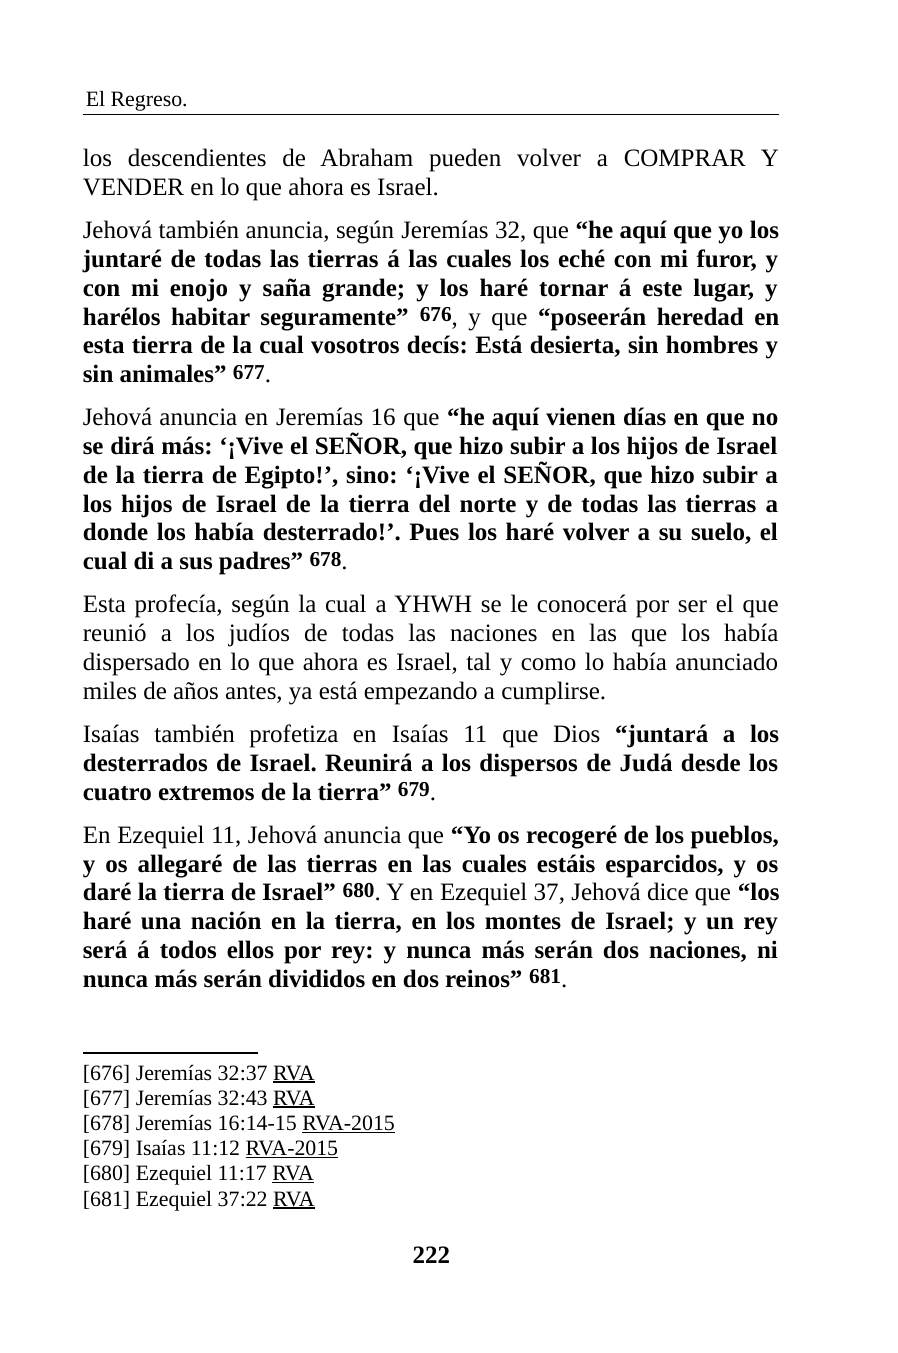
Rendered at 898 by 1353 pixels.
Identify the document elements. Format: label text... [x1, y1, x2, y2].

text Ezequiel 11:17 RVA [83, 1160, 779, 1186]
text Jehová también anuncia, según Jeremías 32, que “he aquí que yo los juntaré de todas las tierras á las cuales los eché con mi furor, y con mi enojo y saña grande; y los haré tornar á este lugar, y harélos habitar seguramente” , y que “poseerán heredad en esta tierra de la cual vosotros decís: Está desierta, sin hombres y sin animales” . [83, 215, 779, 388]
text Jeremías 32:37 RVA [83, 1059, 779, 1085]
text Isaías también profetiza en Isaías 11 que Dios “juntará a los desterrados de Israel. Reunirá a los dispersos de Judá desde los cuatro extremos de la tierra” . [83, 719, 779, 805]
text Ezequiel 37:22 RVA [83, 1186, 779, 1211]
text En Ezequiel 11, Jehová anuncia que “Yo os recogeré de los pueblos, y os allegaré de las tierras en las cuales estáis esparcidos, y os daré la tierra de Israel” . Y en Ezequiel 37, Jehová dice que “los haré una nación en la tierra, en los montes de Israel; y un rey será á todos ellos por rey: y nunca más serán dos naciones, ni nunca más serán divididos en dos reinos” . [83, 820, 779, 992]
text Jeremías 16:14-15 RVA-2015 [83, 1110, 779, 1135]
text Jeremías 32:43 RVA [83, 1085, 779, 1110]
text Jehová anuncia en Jeremías 16 que “he aquí vienen días en que no se dirá más: ‘¡Vive el SEÑOR, que hizo subir a los hijos de Israel de la tierra de Egipto!’, sino: ‘¡Vive el SEÑOR, que hizo subir a los hijos de Israel de la tierra del norte y de todas las tierras a donde los había desterrado!’. Pues los haré volver a su suelo, el cual di a sus padres” . [83, 402, 779, 575]
text los descendientes de Abraham pueden volver a COMPRAR Y VENDER en lo que ahora es Israel. [83, 143, 779, 201]
text Isaías 11:12 RVA-2015 [83, 1135, 779, 1160]
text Esta profecía, según la cual a YHWH se le conocerá por ser el que reunió a los judíos de todas las naciones en las que los había dispersado en lo que ahora es Israel, tal y como lo había anunciado miles de años antes, ya está empezando a cumplirse. [83, 589, 779, 704]
